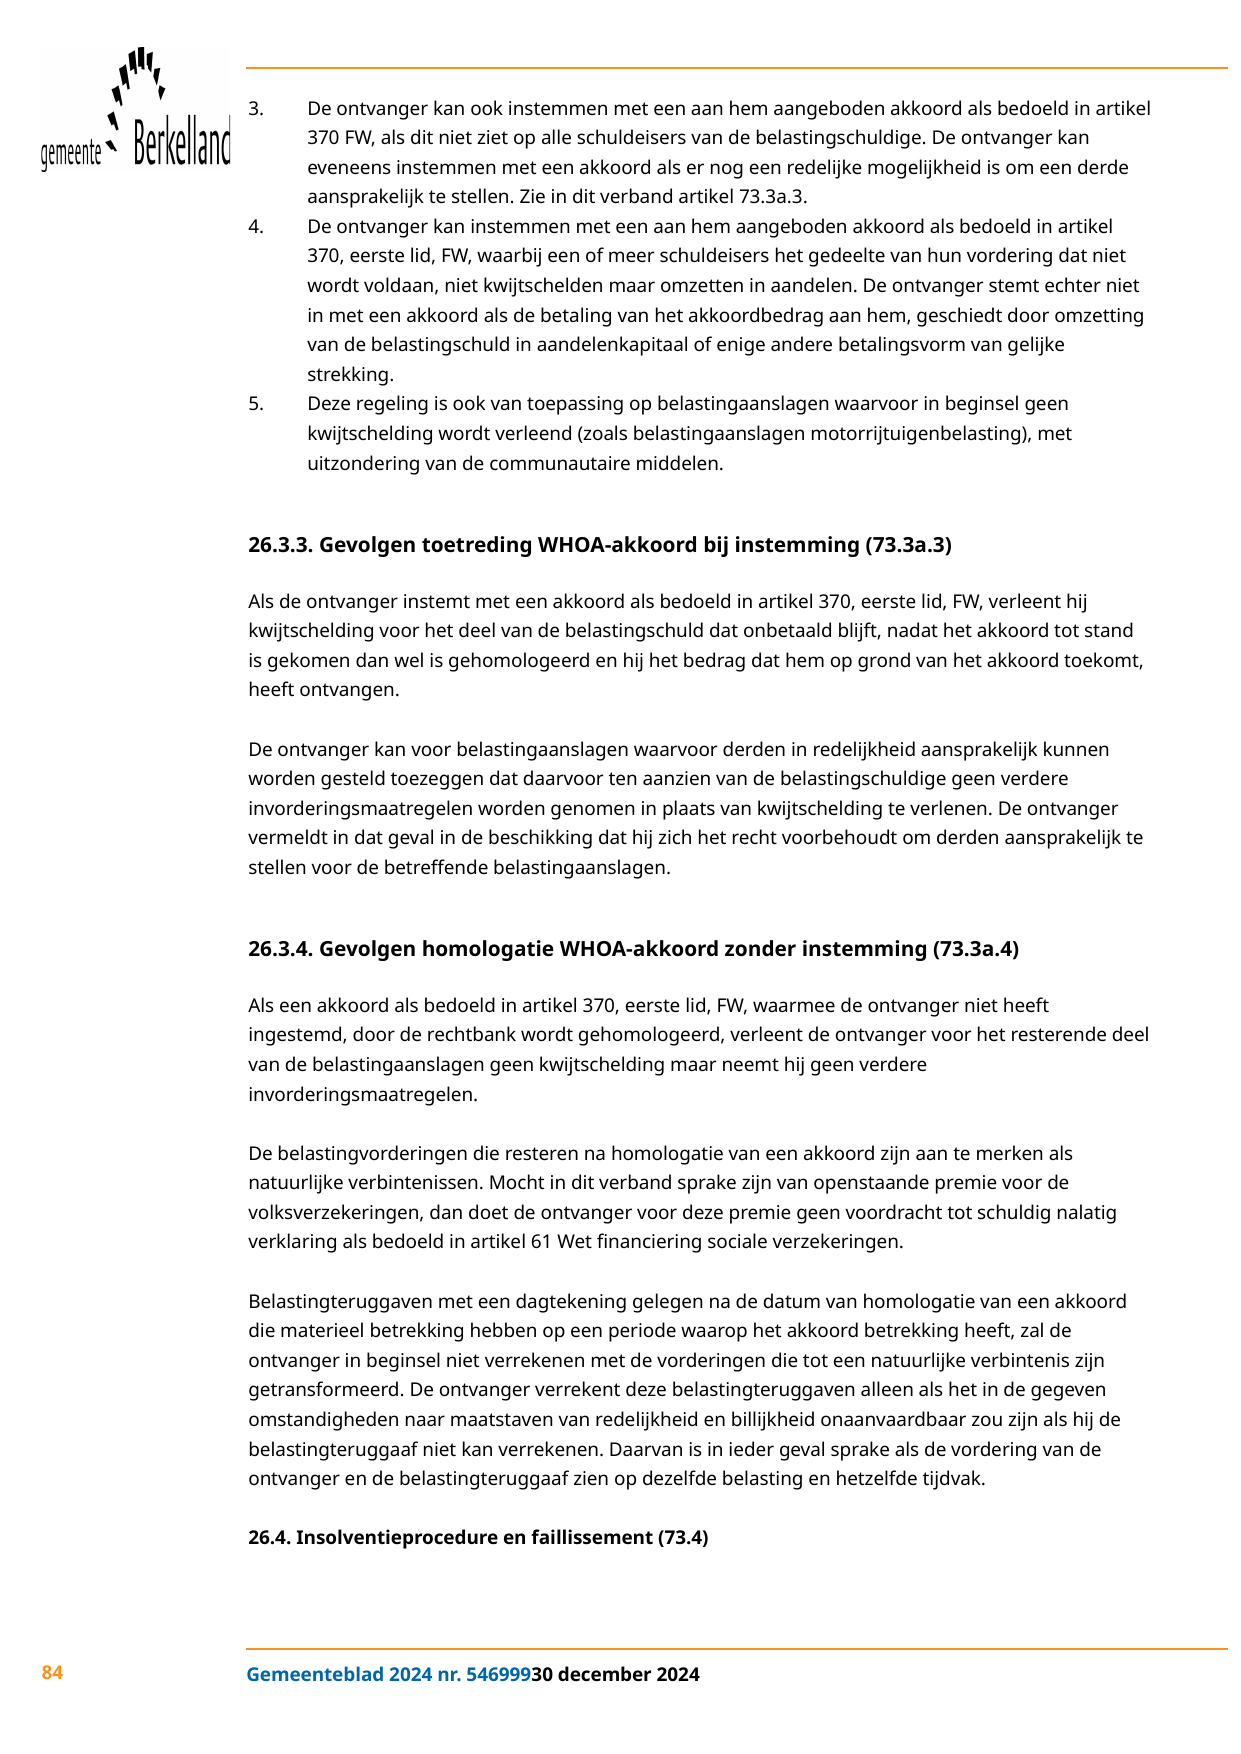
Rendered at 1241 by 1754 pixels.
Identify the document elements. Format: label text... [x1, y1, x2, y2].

list De ontvanger kan ook instemmen met een aan hem aangeboden akkoord als bedoeld in artikel 370 FW, als dit niet ziet op alle schuldeisers van de belastingschuldige. De ontvanger kan eveneens instemmen met een akkoord als er nog een redelijke mogelijkheid is om een derde aansprakelijk te stellen. Zie in dit verband artikel 73.3a.3. [248, 95, 1152, 209]
list Deze regeling is ook van toepassing op belastingaanslagen waarvoor in beginsel geen kwijtschelding wordt verleend (zoals belastingaanslagen motorrijtuigenbelasting), met uitzondering van de communautaire middelen. [248, 391, 1152, 476]
text Als de ontvanger instemt met een akkoord als bedoeld in artikel 370, eerste lid, FW, verleent hij kwijtschelding voor het deel van de belastingschuld dat onbetaald blijft, nadat het akkoord tot stand is gekomen dan wel is gehomologeerd en hij het bedrag dat hem op grond van het akkoord toekomt, heeft ontvangen. [248, 588, 1152, 702]
text Als een akkoord als bedoeld in artikel 370, eerste lid, FW, waarmee de ontvanger niet heeft ingestemd, door de rechtbank wordt gehomologeerd, verleent de ontvanger voor het resterende deel van de belastingaanslagen geen kwijtschelding maar neemt hij geen verdere invorderingsmaatregelen. [248, 992, 1152, 1107]
text De ontvanger kan voor belastingaanslagen waarvoor derden in redelijkheid aansprakelijk kunnen worden gesteld toezeggen dat daarvoor ten aanzien van de belastingschuldige geen verdere invorderingsmaatregelen worden genomen in plaats van kwijtschelding te verlenen. De ontvanger vermeldt in dat geval in de beschikking dat hij zich het recht voorbehoudt om derden aansprakelijk te stellen voor de betreffende belastingaanslagen. [248, 736, 1152, 880]
text 26.3.4. Gevolgen homologatie WHOA-akkoord zonder instemming (73.3a.4) [248, 934, 1152, 962]
text De belastingvorderingen die resteren na homologatie van een akkoord zijn aan te merken als natuurlijke verbintenissen. Mocht in dit verband sprake zijn van openstaande premie voor de volksverzekeringen, dan doet de ontvanger voor deze premie geen voordracht tot schuldig nalatig verklaring als bedoeld in artikel 61 Wet financiering sociale verzekeringen. [248, 1140, 1152, 1254]
text Belastingteruggaven met een dagtekening gelegen na de datum van homologatie van een akkoord die materieel betrekking hebben op een periode waarop het akkoord betrekking heeft, zal de ontvanger in beginsel niet verrekenen met de vorderingen die tot een natuurlijke verbintenis zijn getransformeerd. De ontvanger verrekent deze belastingteruggaven alleen als het in de gegeven omstandigheden naar maatstaven van redelijkheid en billijkheid onaanvaardbaar zou zijn als hij de belastingteruggaaf niet kan verrekenen. Daarvan is in ieder geval sprake als de vordering van de ontvanger en de belastingteruggaaf zien op dezelfde belasting en hetzelfde tijdvak. [248, 1288, 1152, 1491]
list De ontvanger kan instemmen met een aan hem aangeboden akkoord als bedoeld in artikel 370, eerste lid, FW, waarbij een of meer schuldeisers het gedeelte van hun vordering dat niet wordt voldaan, niet kwijtschelden maar omzetten in aandelen. De ontvanger stemt echter niet in met een akkoord als de betaling van het akkoordbedrag aan hem, geschiedt door omzetting van de belastingschuld in aandelenkapitaal of enige andere betalingsvorm van gelijke strekking. [248, 213, 1152, 387]
text 26.4. Insolventieprocedure en faillissement (73.4) [248, 1524, 1152, 1550]
text 26.3.3. Gevolgen toetreding WHOA-akkoord bij instemming (73.3a.3) [248, 530, 1152, 558]
picture [41, 47, 231, 172]
